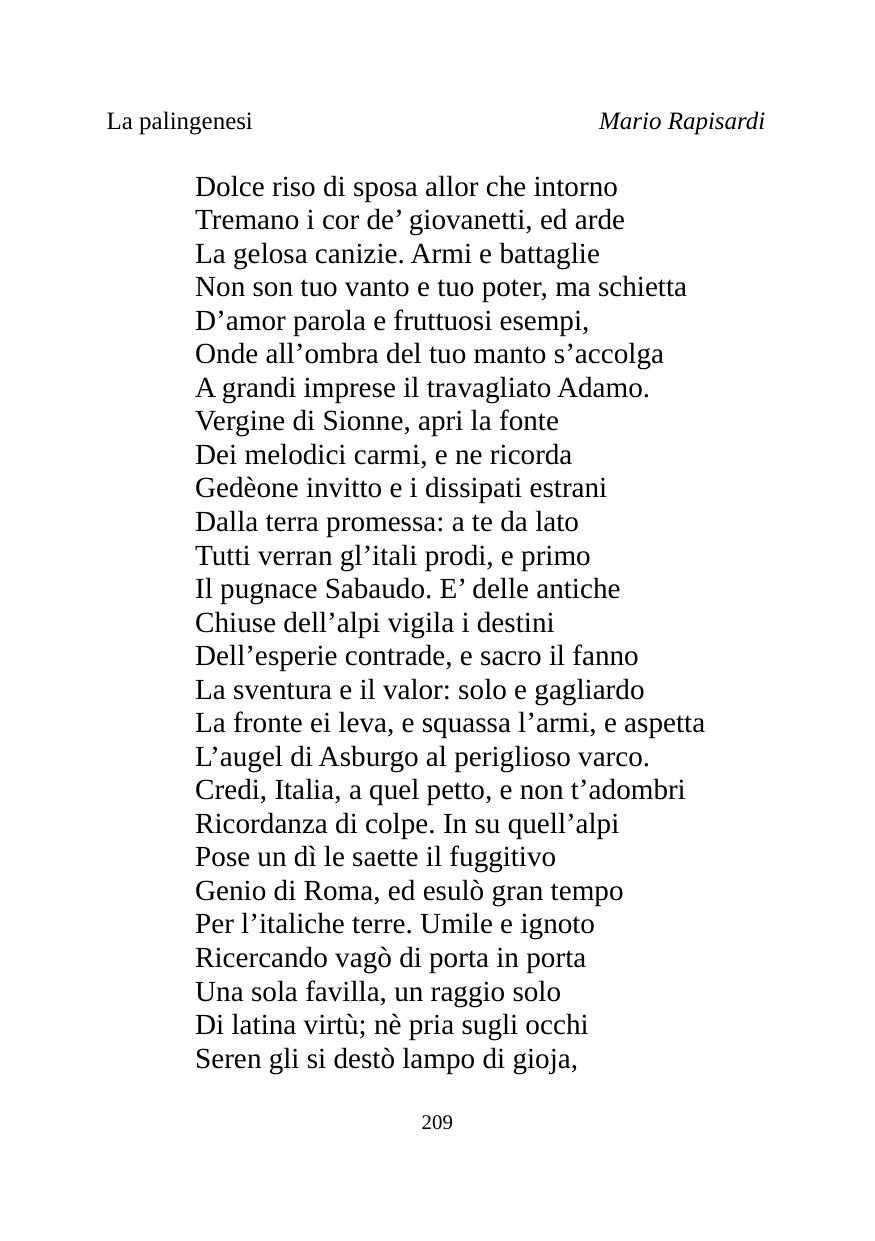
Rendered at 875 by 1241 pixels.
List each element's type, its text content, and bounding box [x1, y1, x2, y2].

text Dolce riso di sposa allor che intorno Tremano i cor de’ giovanetti, ed arde La gelosa canizie. Armi e battaglie Non son tuo vanto e tuo poter, ma schietta D’amor parola e fruttuosi esempi, Onde all’ombra del tuo manto s’accolga A grandi imprese il travagliato Adamo. Vergine di Sionne, apri la fonte Dei melodici carmi, e ne ricorda Gedèone invitto e i dissipati estrani Dalla terra promessa: a te da lato Tutti verran gl’itali prodi, e primo Il pugnace Sabaudo. E’ delle antiche Chiuse dell’alpi vigila i destini Dell’esperie contrade, e sacro il fanno La sventura e il valor: solo e gagliardo La fronte ei leva, e squassa l’armi, e aspetta L’augel di Asburgo al periglioso varco. Credi, Italia, a quel petto, e non t’adombri Ricordanza di colpe. In su quell’alpi Pose un dì le saette il fuggitivo Genio di Roma, ed esulò gran tempo Per l’italiche terre. Umile e ignoto Ricercando vagò di porta in porta Una sola favilla, un raggio solo Di latina virtù; nè pria sugli occhi Seren gli si destò lampo di gioja, [165, 169, 768, 1074]
